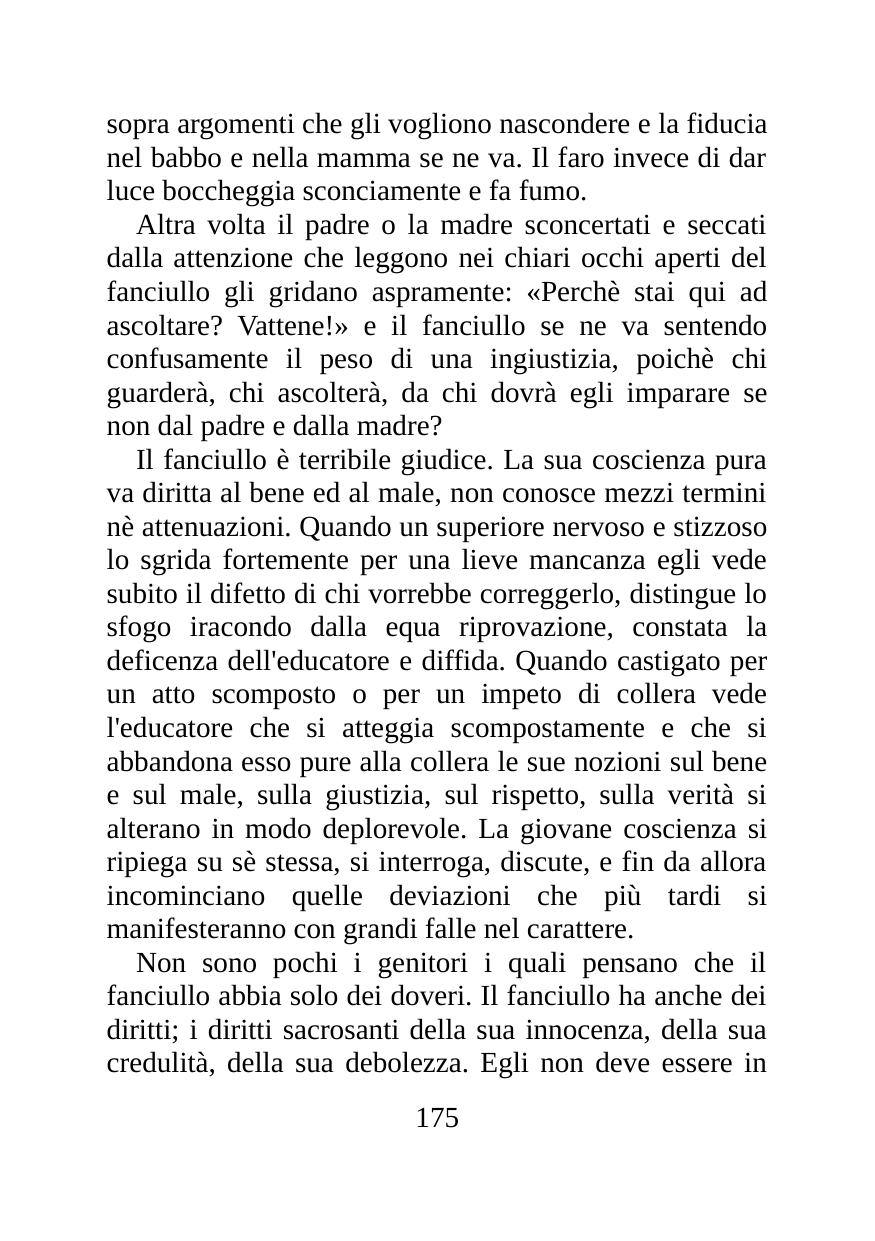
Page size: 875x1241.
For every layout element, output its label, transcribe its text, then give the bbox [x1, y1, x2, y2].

text Altra volta il padre o la madre sconcertati e seccati dalla attenzione che leggono nei chiari occhi aperti del fanciullo gli gridano aspramente: «Perchè stai qui ad ascoltare? Vattene!» e il fanciullo se ne va sentendo confusamente il peso di una ingiustizia, poichè chi guarderà, chi ascolterà, da chi dovrà egli imparare se non dal padre e dalla madre? [106, 207, 768, 442]
text Il fanciullo è terribile giudice. La sua coscienza pura va diritta al bene ed al male, non conosce mezzi termini nè attenuazioni. Quando un superiore nervoso e stizzoso lo sgrida fortemente per una lieve mancanza egli vede subito il difetto di chi vorrebbe correggerlo, distingue lo sfogo iracondo dalla equa riprovazione, constata la deficenza dell'educatore e diffida. Quando castigato per un atto scomposto o per un impeto di collera vede l'educatore che si atteggia scompostamente e che si abbandona esso pure alla collera le sue nozioni sul bene e sul male, sulla giustizia, sul rispetto, sulla verità si alterano in modo deplorevole. La giovane coscienza si ripiega su sè stessa, si interroga, discute, e fin da allora incominciano quelle deviazioni che più tardi si manifesteranno con grandi falle nel carattere. [106, 442, 768, 945]
text Non sono pochi i genitori i quali pensano che il fanciullo abbia solo dei doveri. Il fanciullo ha anche dei diritti; i diritti sacrosanti della sua innocenza, della sua credulità, della sua debolezza. Egli non deve essere in [106, 945, 768, 1079]
text sopra argomenti che gli vogliono nascondere e la fiducia nel babbo e nella mamma se ne va. Il faro invece di dar luce boccheggia sconciamente e fa fumo. [106, 106, 768, 207]
